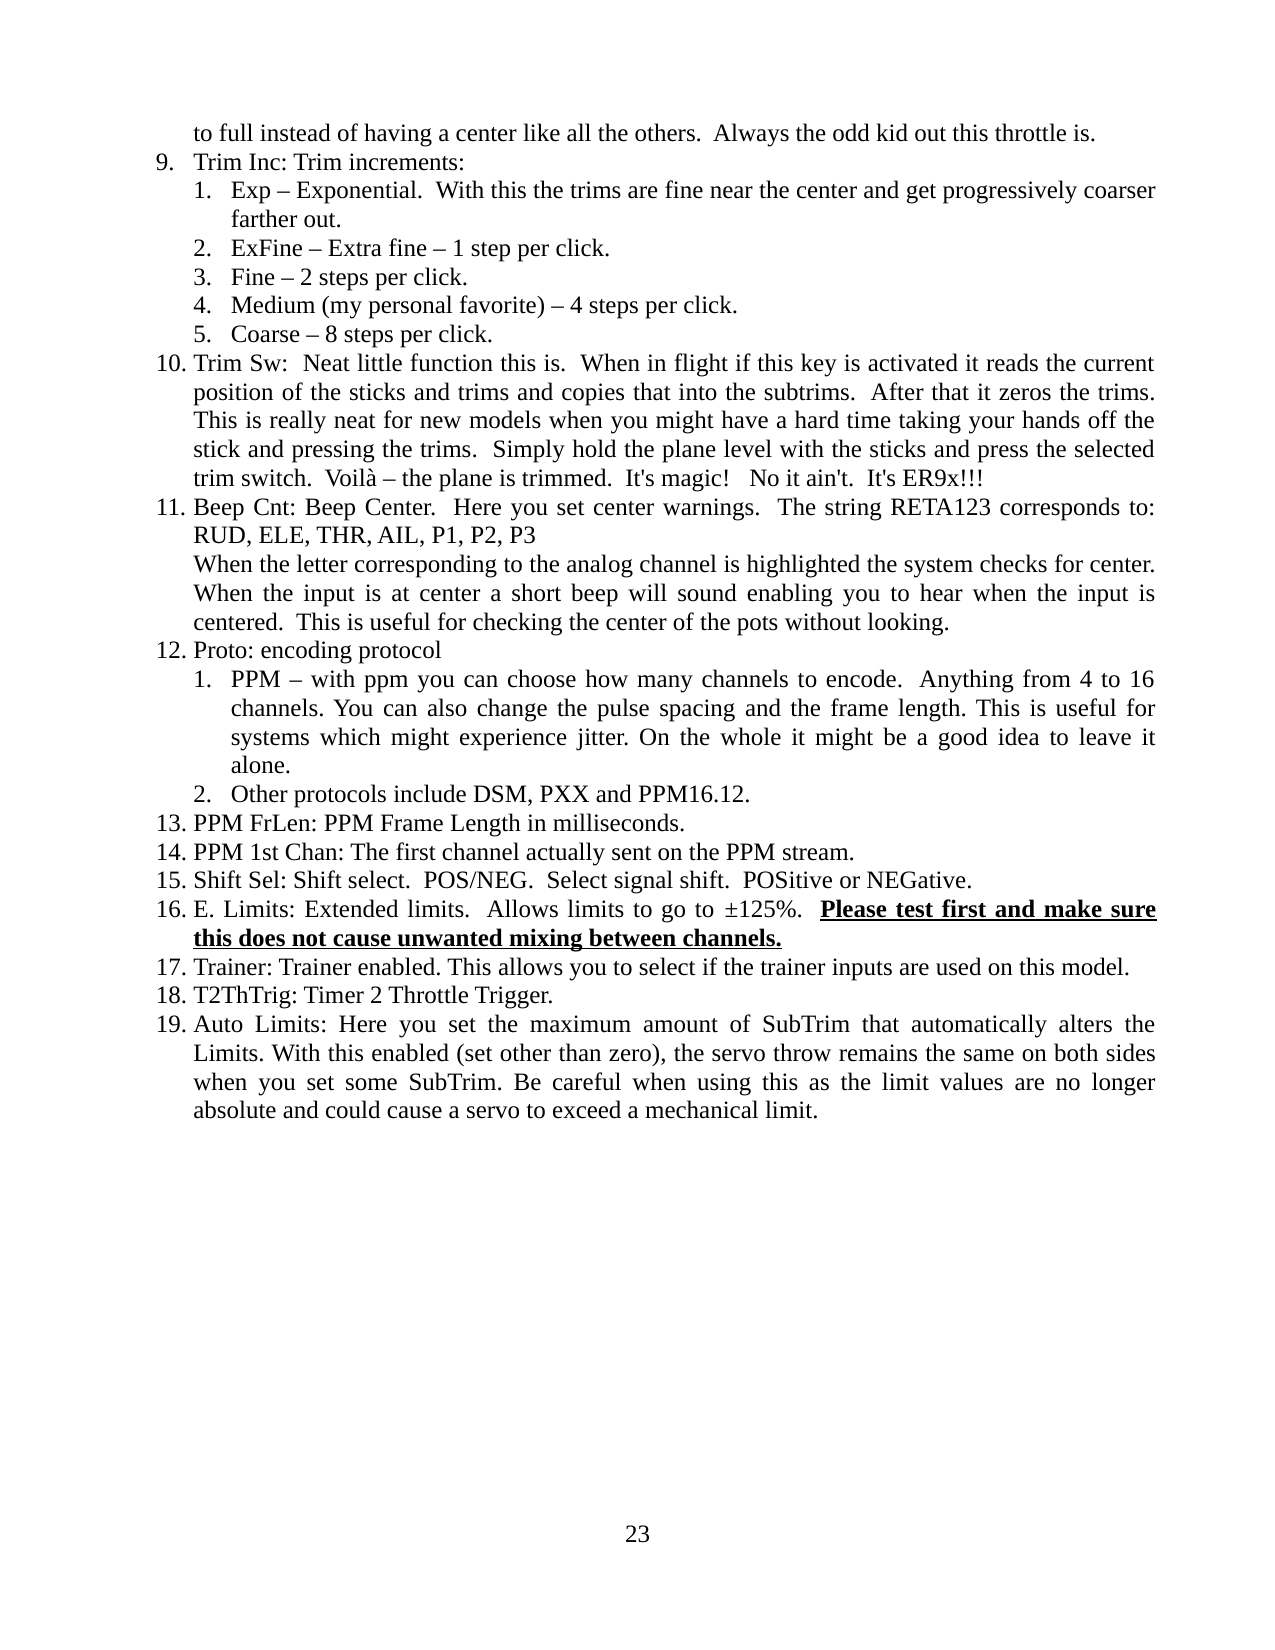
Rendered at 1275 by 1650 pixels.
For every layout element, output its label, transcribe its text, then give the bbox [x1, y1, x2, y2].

list PPM 1st Chan: The first channel actually sent on the PPM stream. [156, 837, 1157, 866]
list Fine – 2 steps per click. [193, 262, 1157, 291]
list Coarse – 8 steps per click. [193, 319, 1157, 348]
list When the letter corresponding to the analog channel is highlighted the system checks for center. When the input is at center a short beep will sound enabling you to hear when the input is centered. This is useful for checking the center of the pots without looking. [156, 549, 1157, 636]
list to full instead of having a center like all the others. Always the odd kid out this throttle is. [156, 118, 1157, 147]
list E. Limits: Extended limits. Allows limits to go to ±125%. Please test first and make sure this does not cause unwanted mixing between channels. [156, 894, 1157, 952]
list ExFine – Extra fine – 1 step per click. [193, 233, 1157, 262]
list Medium (my personal favorite) – 4 steps per click. [193, 291, 1157, 319]
list Exp – Exponential. With this the trims are fine near the center and get progressively coarser farther out. [193, 176, 1157, 233]
list Shift Sel: Shift select. POS/NEG. Select signal shift. POSitive or NEGative. [156, 866, 1157, 894]
list Trim Inc: Trim increments: [156, 147, 1157, 176]
list T2ThTrig: Timer 2 Throttle Trigger. [156, 981, 1157, 1009]
list Auto Limits: Here you set the maximum amount of SubTrim that automatically alters the Limits. With this enabled (set other than zero), the servo throw remains the same on both sides when you set some SubTrim. Be careful when using this as the limit values are no longer absolute and could cause a servo to exceed a mechanical limit. [156, 1009, 1157, 1124]
list PPM FrLen: PPM Frame Length in milliseconds. [156, 808, 1157, 837]
list Proto: encoding protocol [156, 636, 1157, 664]
list Trim Sw: Neat little function this is. When in flight if this key is activated it reads the current position of the sticks and trims and copies that into the subtrims. After that it zeros the trims. This is really neat for new models when you might have a hard time taking your hands off the stick and pressing the trims. Simply hold the plane level with the sticks and press the selected trim switch. Voilà – the plane is trimmed. It's magic! No it ain't. It's ER9x!!! [156, 348, 1157, 492]
list Trainer: Trainer enabled. This allows you to select if the trainer inputs are used on this model. [156, 952, 1157, 981]
list PPM – with ppm you can choose how many channels to encode. Anything from 4 to 16 channels. You can also change the pulse spacing and the frame length. This is useful for systems which might experience jitter. On the whole it might be a good idea to leave it alone. [193, 664, 1157, 779]
list Other protocols include DSM, PXX and PPM16.12. [193, 779, 1157, 808]
list Beep Cnt: Beep Center. Here you set center warnings. The string RETA123 corresponds to: RUD, ELE, THR, AIL, P1, P2, P3 [156, 492, 1157, 549]
